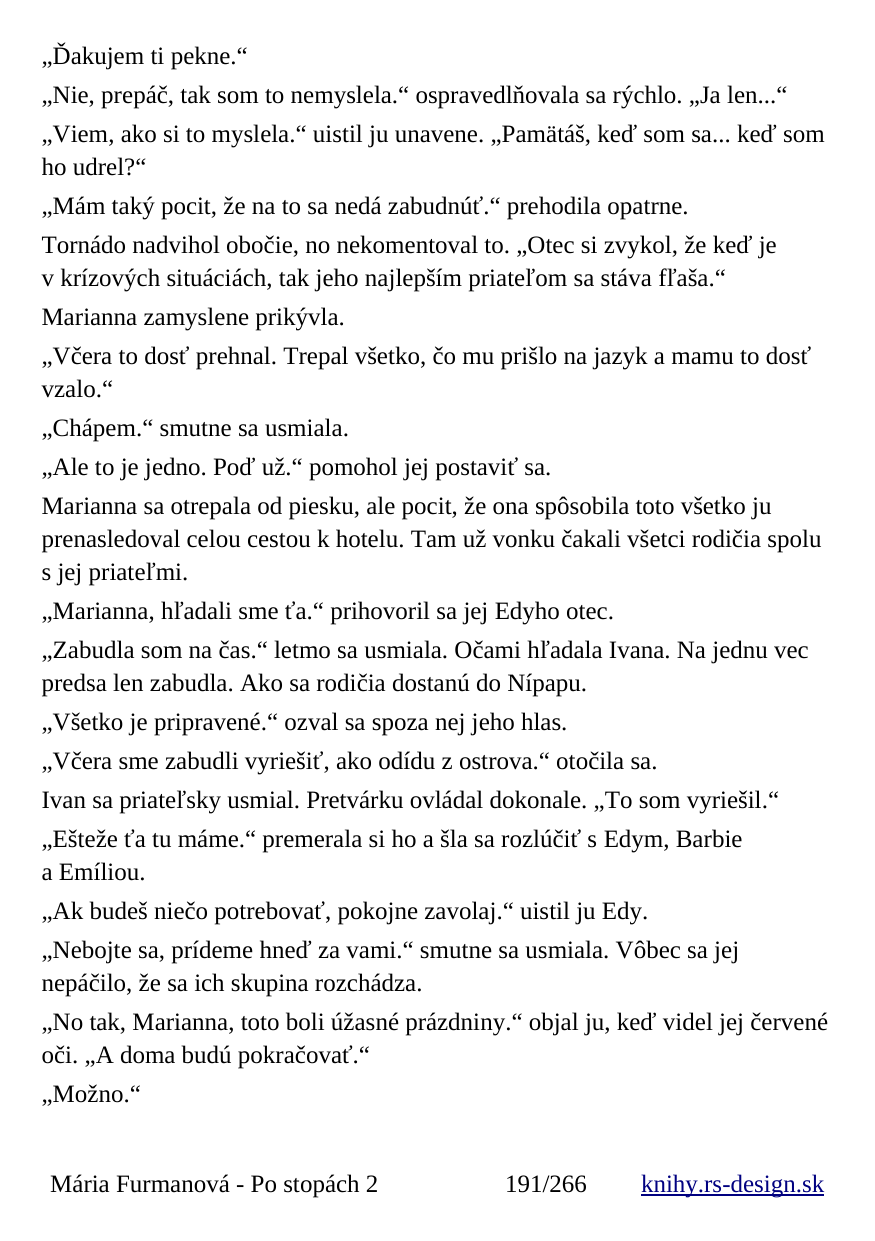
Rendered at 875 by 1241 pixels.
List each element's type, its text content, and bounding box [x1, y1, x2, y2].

text „Možno.“ [41, 1079, 833, 1107]
text Marianna zamyslene prikývla. [41, 302, 833, 331]
text „Nie, prepáč, tak som to nemyslela.“ ospravedlňovala sa rýchlo. „Ja len...“ [41, 80, 833, 109]
text „Nebojte sa, prídeme hneď za vami.“ smutne sa usmiala. Vôbec sa jej nepáčilo, že sa ich skupina rozchádza. [41, 935, 833, 997]
text „Viem, ako si to myslela.“ uistil ju unavene. „Pamätáš, keď som sa... keď som ho udrel?“ [41, 119, 833, 181]
text „Včera sme zabudli vyriešiť, ako odídu z ostrova.“ otočila sa. [41, 746, 833, 775]
text „Mám taký pocit, že na to sa nedá zabudnúť.“ prehodila opatrne. [41, 191, 833, 220]
text „Ďakujem ti pekne.“ [41, 41, 833, 70]
text „No tak, Marianna, toto boli úžasné prázdniny.“ objal ju, keď videl jej červené oči. „A doma budú pokračovať.“ [41, 1007, 833, 1068]
text „Všetko je pripravené.“ ozval sa spoza nej jeho hlas. [41, 707, 833, 736]
text „Ale to je jedno. Poď už.“ pomohol jej postaviť sa. [41, 452, 833, 481]
text Marianna sa otrepala od piesku, ale pocit, že ona spôsobila toto všetko ju prenasledoval celou cestou k hotelu. Tam už vonku čakali všetci rodičia spolu s jej priateľmi. [41, 491, 833, 586]
text Ivan sa priateľsky usmial. Pretvárku ovládal dokonale. „To som vyriešil.“ [41, 785, 833, 814]
text „Ešteže ťa tu máme.“ premerala si ho a šla sa rozlúčiť s Edym, Barbie a Emíliou. [41, 824, 833, 886]
text „Zabudla som na čas.“ letmo sa usmiala. Očami hľadala Ivana. Na jednu vec predsa len zabudla. Ako sa rodičia dostanú do Nípapu. [41, 635, 833, 697]
text „Marianna, hľadali sme ťa.“ prihovoril sa jej Edyho otec. [41, 596, 833, 625]
text „Chápem.“ smutne sa usmiala. [41, 413, 833, 442]
text Tornádo nadvihol obočie, no nekomentoval to. „Otec si zvykol, že keď je v krízových situáciách, tak jeho najlepším priateľom sa stáva fľaša.“ [41, 230, 833, 292]
text „Ak budeš niečo potrebovať, pokojne zavolaj.“ uistil ju Edy. [41, 896, 833, 924]
text „Včera to dosť prehnal. Trepal všetko, čo mu prišlo na jazyk a mamu to dosť vzalo.“ [41, 341, 833, 403]
